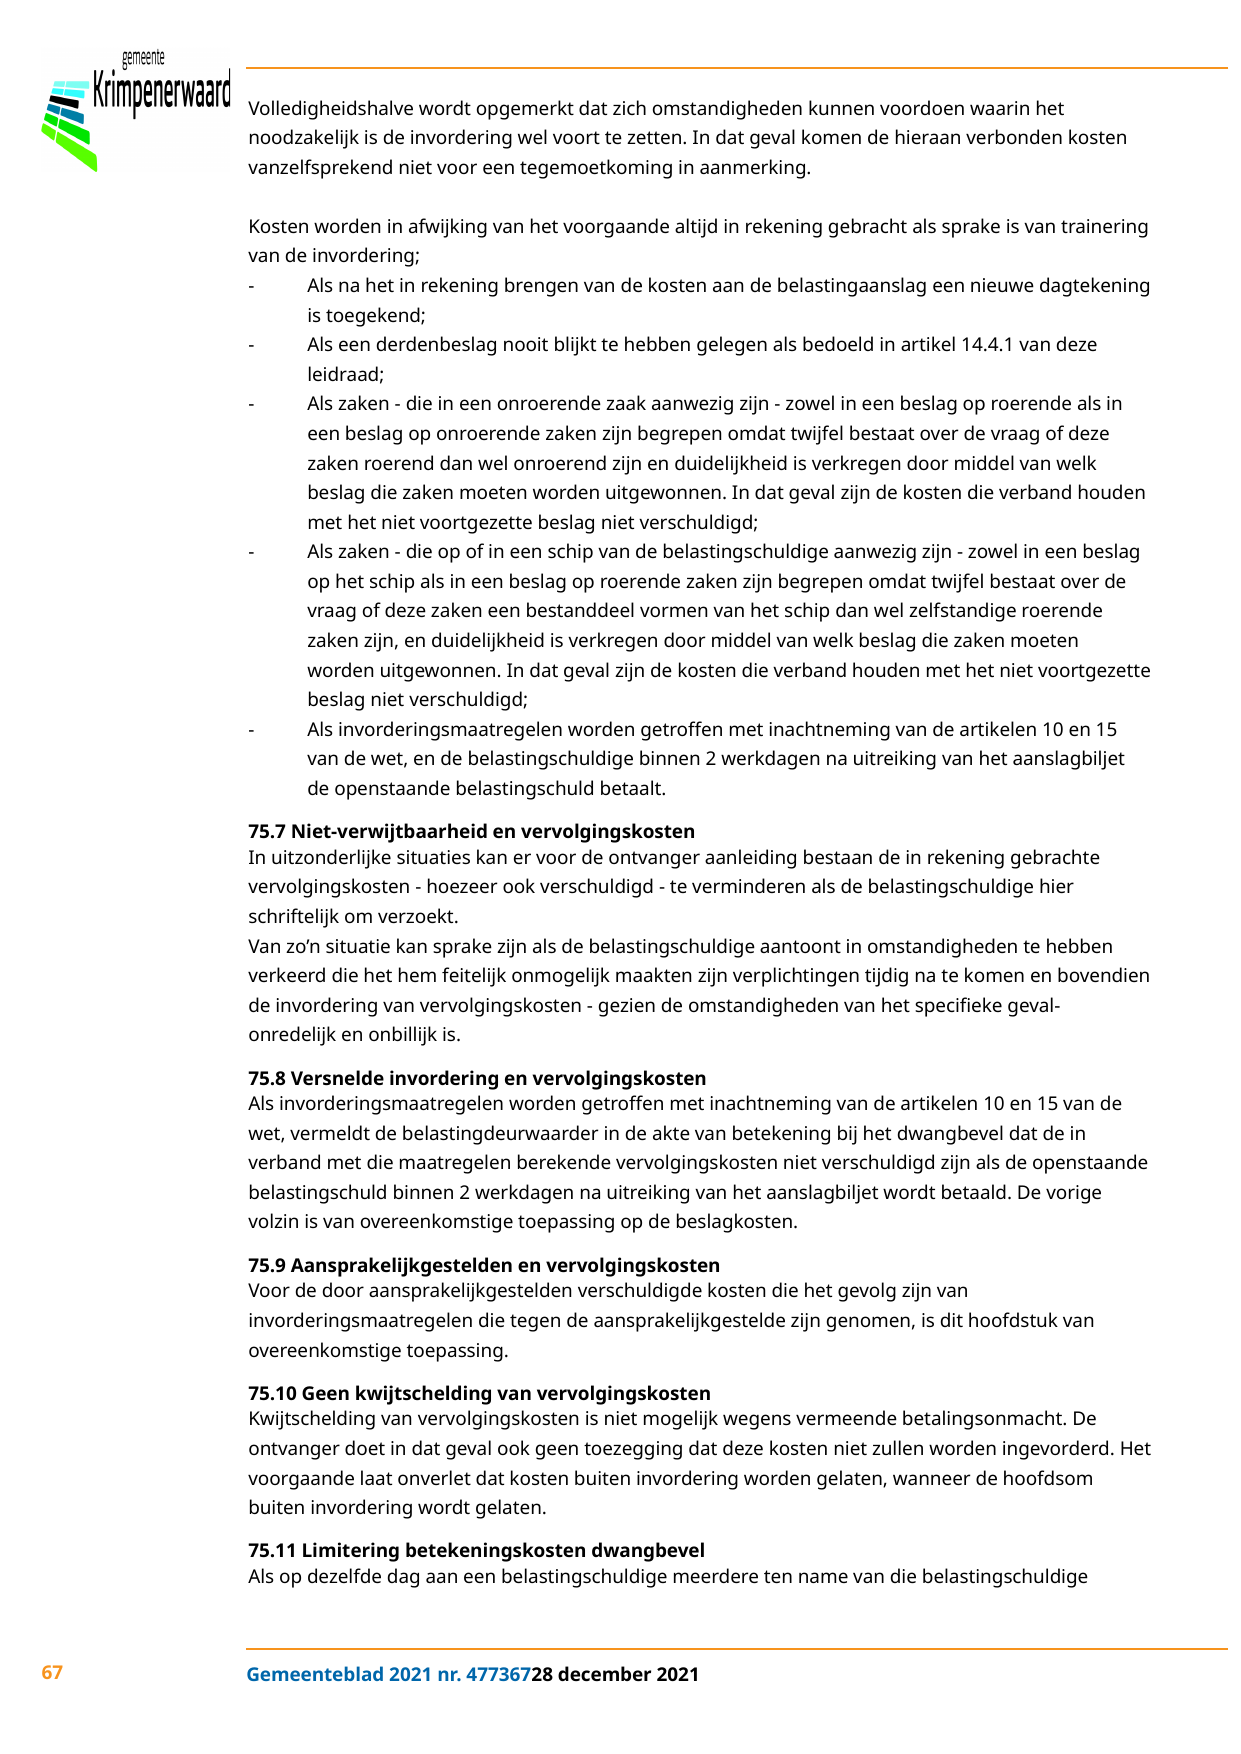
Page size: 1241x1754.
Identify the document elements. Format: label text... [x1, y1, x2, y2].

text 75.11 Limitering betekeningskosten dwangbevel [248, 1537, 1152, 1563]
list Als een derdenbeslag nooit blijkt te hebben gelegen als bedoeld in artikel 14.4.1 van deze leidraad; [248, 331, 1152, 387]
text In uitzonderlijke situaties kan er voor de ontvanger aanleiding bestaan de in rekening gebrachte vervolgingskosten - hoezeer ook verschuldigd - te verminderen als de belastingschuldige hier schriftelijk om verzoekt. [248, 844, 1152, 929]
list Als zaken - die op of in een schip van de belastingschuldige aanwezig zijn - zowel in een beslag op het schip als in een beslag op roerende zaken zijn begrepen omdat twijfel bestaat over de vraag of deze zaken een bestanddeel vormen van het schip dan wel zelfstandige roerende zaken zijn, en duidelijkheid is verkregen door middel van welk beslag die zaken moeten worden uitgewonnen. In dat geval zijn de kosten die verband houden met het niet voortgezette beslag niet verschuldigd; [248, 538, 1152, 712]
picture [41, 47, 231, 172]
text Voor de door aansprakelijkgestelden verschuldigde kosten die het gevolg zijn van invorderingsmaatregelen die tegen de aansprakelijkgestelde zijn genomen, is dit hoofdstuk van overeenkomstige toepassing. [248, 1278, 1152, 1362]
text Als op dezelfde dag aan een belastingschuldige meerdere ten name van die belastingschuldige [248, 1563, 1152, 1589]
text Van zo’n situatie kan sprake zijn als de belastingschuldige aantoont in omstandigheden te hebben verkeerd die het hem feitelijk onmogelijk maakten zijn verplichtingen tijdig na te komen en bovendien de invordering van vervolgingskosten - gezien de omstandigheden van het specifieke geval- onredelijk en onbillijk is. [248, 933, 1152, 1047]
list Als invorderingsmaatregelen worden getroffen met inachtneming van de artikelen 10 en 15 van de wet, en de belastingschuldige binnen 2 werkdagen na uitreiking van het aanslagbiljet de openstaande belastingschuld betaalt. [248, 716, 1152, 801]
list Als na het in rekening brengen van de kosten aan de belastingaanslag een nieuwe dagtekening is toegekend; [248, 272, 1152, 328]
text 75.7 Niet-verwijtbaarheid en vervolgingskosten [248, 818, 1152, 844]
text Kosten worden in afwijking van het voorgaande altijd in rekening gebracht als sprake is van trainering van de invordering; [248, 213, 1152, 268]
text 75.9 Aansprakelijkgestelden en vervolgingskosten [248, 1252, 1152, 1278]
text Kwijtschelding van vervolgingskosten is niet mogelijk wegens vermeende betalingsonmacht. De ontvanger doet in dat geval ook geen toezegging dat deze kosten niet zullen worden ingevorderd. Het voorgaande laat onverlet dat kosten buiten invordering worden gelaten, wanneer de hoofdsom buiten invordering wordt gelaten. [248, 1406, 1152, 1520]
text 75.8 Versnelde invordering en vervolgingskosten [248, 1065, 1152, 1090]
text 75.10 Geen kwijtschelding van vervolgingskosten [248, 1380, 1152, 1406]
text Als invorderingsmaatregelen worden getroffen met inachtneming van de artikelen 10 en 15 van de wet, vermeldt de belastingdeurwaarder in de akte van betekening bij het dwangbevel dat de in verband met die maatregelen berekende vervolgingskosten niet verschuldigd zijn als de openstaande belastingschuld binnen 2 werkdagen na uitreiking van het aanslagbiljet wordt betaald. De vorige volzin is van overeenkomstige toepassing op de beslagkosten. [248, 1090, 1152, 1234]
text Volledigheidshalve wordt opgemerkt dat zich omstandigheden kunnen voordoen waarin het noodzakelijk is de invordering wel voort te zetten. In dat geval komen de hieraan verbonden kosten vanzelfsprekend niet voor een tegemoetkoming in aanmerking. [248, 95, 1152, 180]
list Als zaken - die in een onroerende zaak aanwezig zijn - zowel in een beslag op roerende als in een beslag op onroerende zaken zijn begrepen omdat twijfel bestaat over de vraag of deze zaken roerend dan wel onroerend zijn en duidelijkheid is verkregen door middel van welk beslag die zaken moeten worden uitgewonnen. In dat geval zijn de kosten die verband houden met het niet voortgezette beslag niet verschuldigd; [248, 391, 1152, 535]
